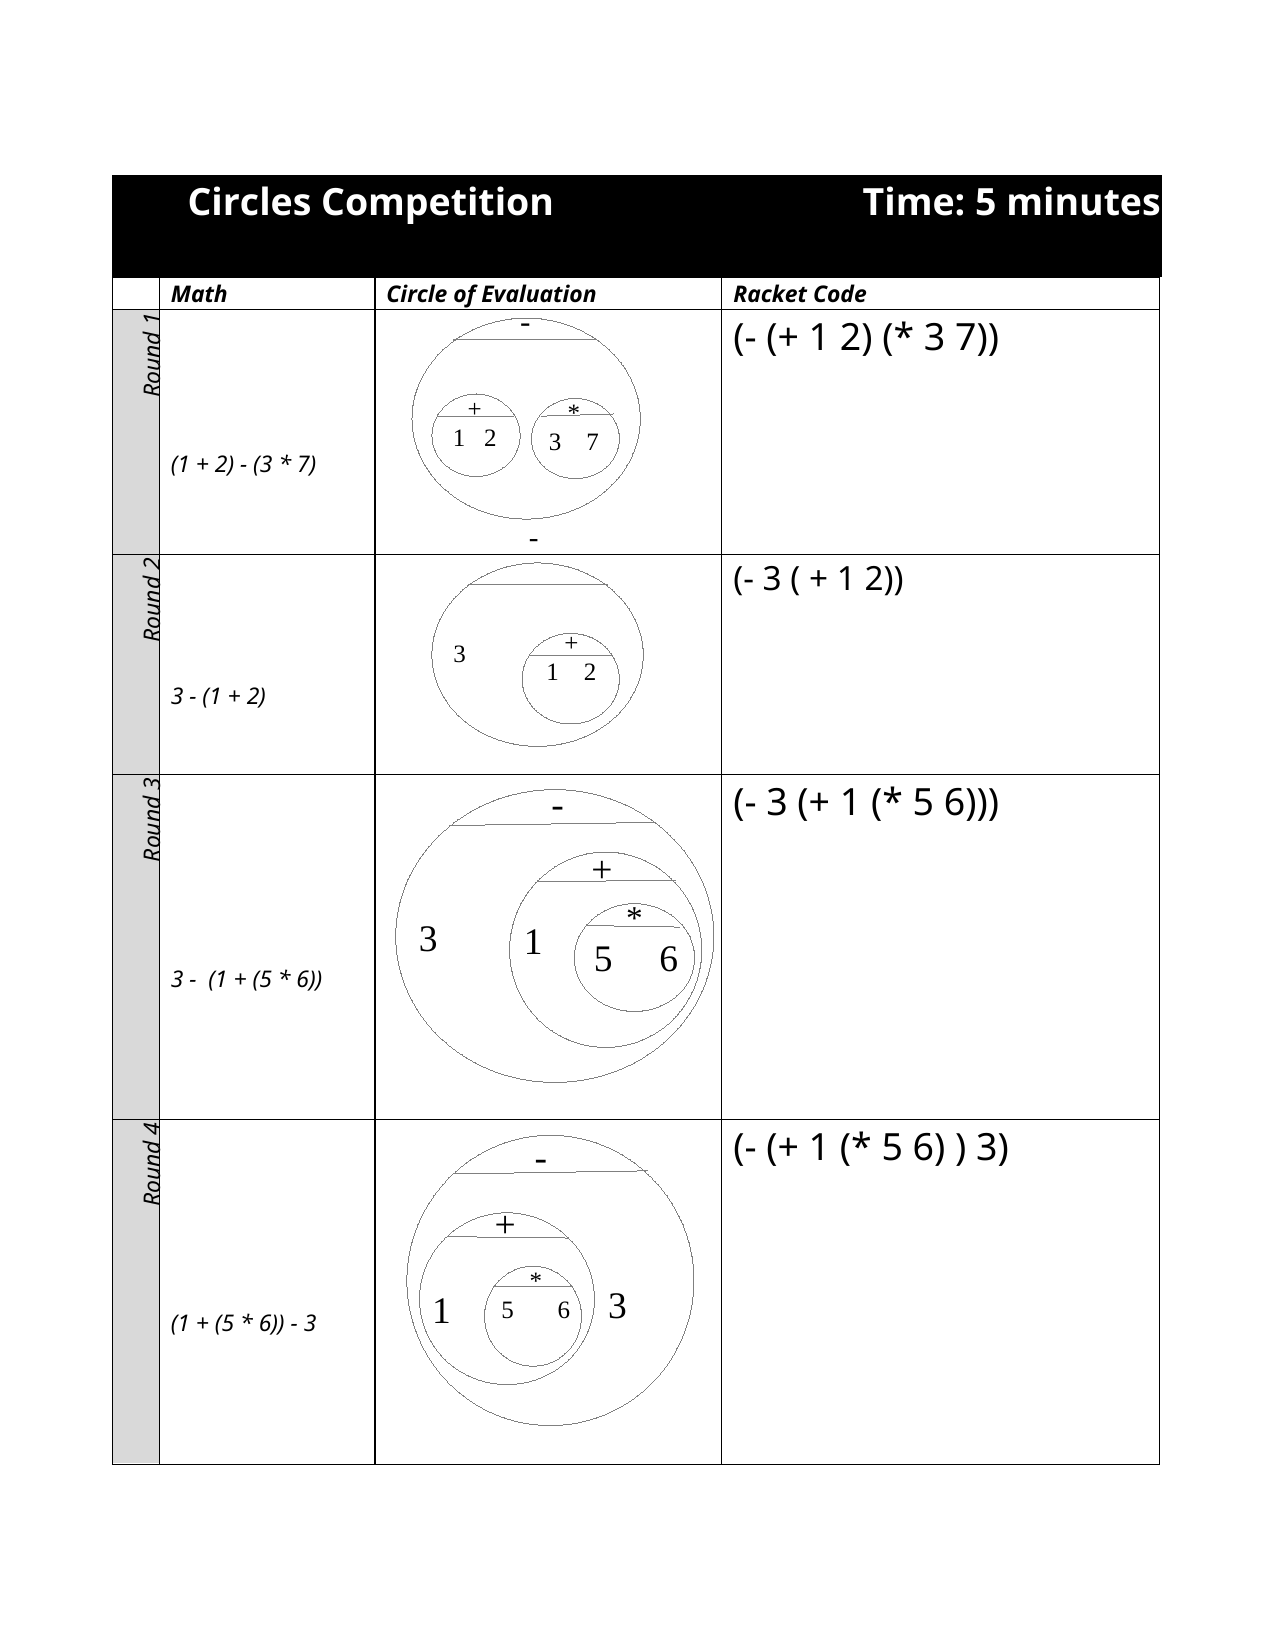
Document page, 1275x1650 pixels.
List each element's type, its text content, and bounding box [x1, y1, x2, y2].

table_cell [376, 1120, 721, 1463]
table_cell [376, 310, 721, 554]
table_cell Round 4 [113, 1120, 159, 1463]
table_cell (- 3 (+ 1 (* 5 6))) [722, 775, 1159, 1119]
table_cell Round 3 [113, 775, 159, 1119]
table_cell 3 - (1 + 2) [160, 555, 374, 774]
table_header Math [160, 278, 374, 309]
table_cell [376, 555, 721, 774]
table_header Circle of Evaluation [376, 278, 721, 309]
table_cell Round 2 [113, 555, 159, 774]
table_cell (- (+ 1 2) (* 3 7)) [722, 310, 1159, 554]
table_cell [376, 775, 721, 1119]
table_cell (- 3 ( + 1 2)) [722, 555, 1159, 774]
table_cell 3 - (1 + (5 * 6)) [160, 775, 374, 1119]
table_header [113, 278, 159, 309]
table_cell (1 + 2) - (3 * 7) [160, 310, 374, 554]
table_cell Round 1 [113, 310, 159, 554]
subtitle Circles Competition Time: 5 minutes [112, 175, 1162, 277]
table_header Racket Code [722, 278, 1159, 309]
table_cell (- (+ 1 (* 5 6) ) 3) [722, 1120, 1159, 1463]
table_cell (1 + (5 * 6)) - 3 [160, 1120, 374, 1463]
